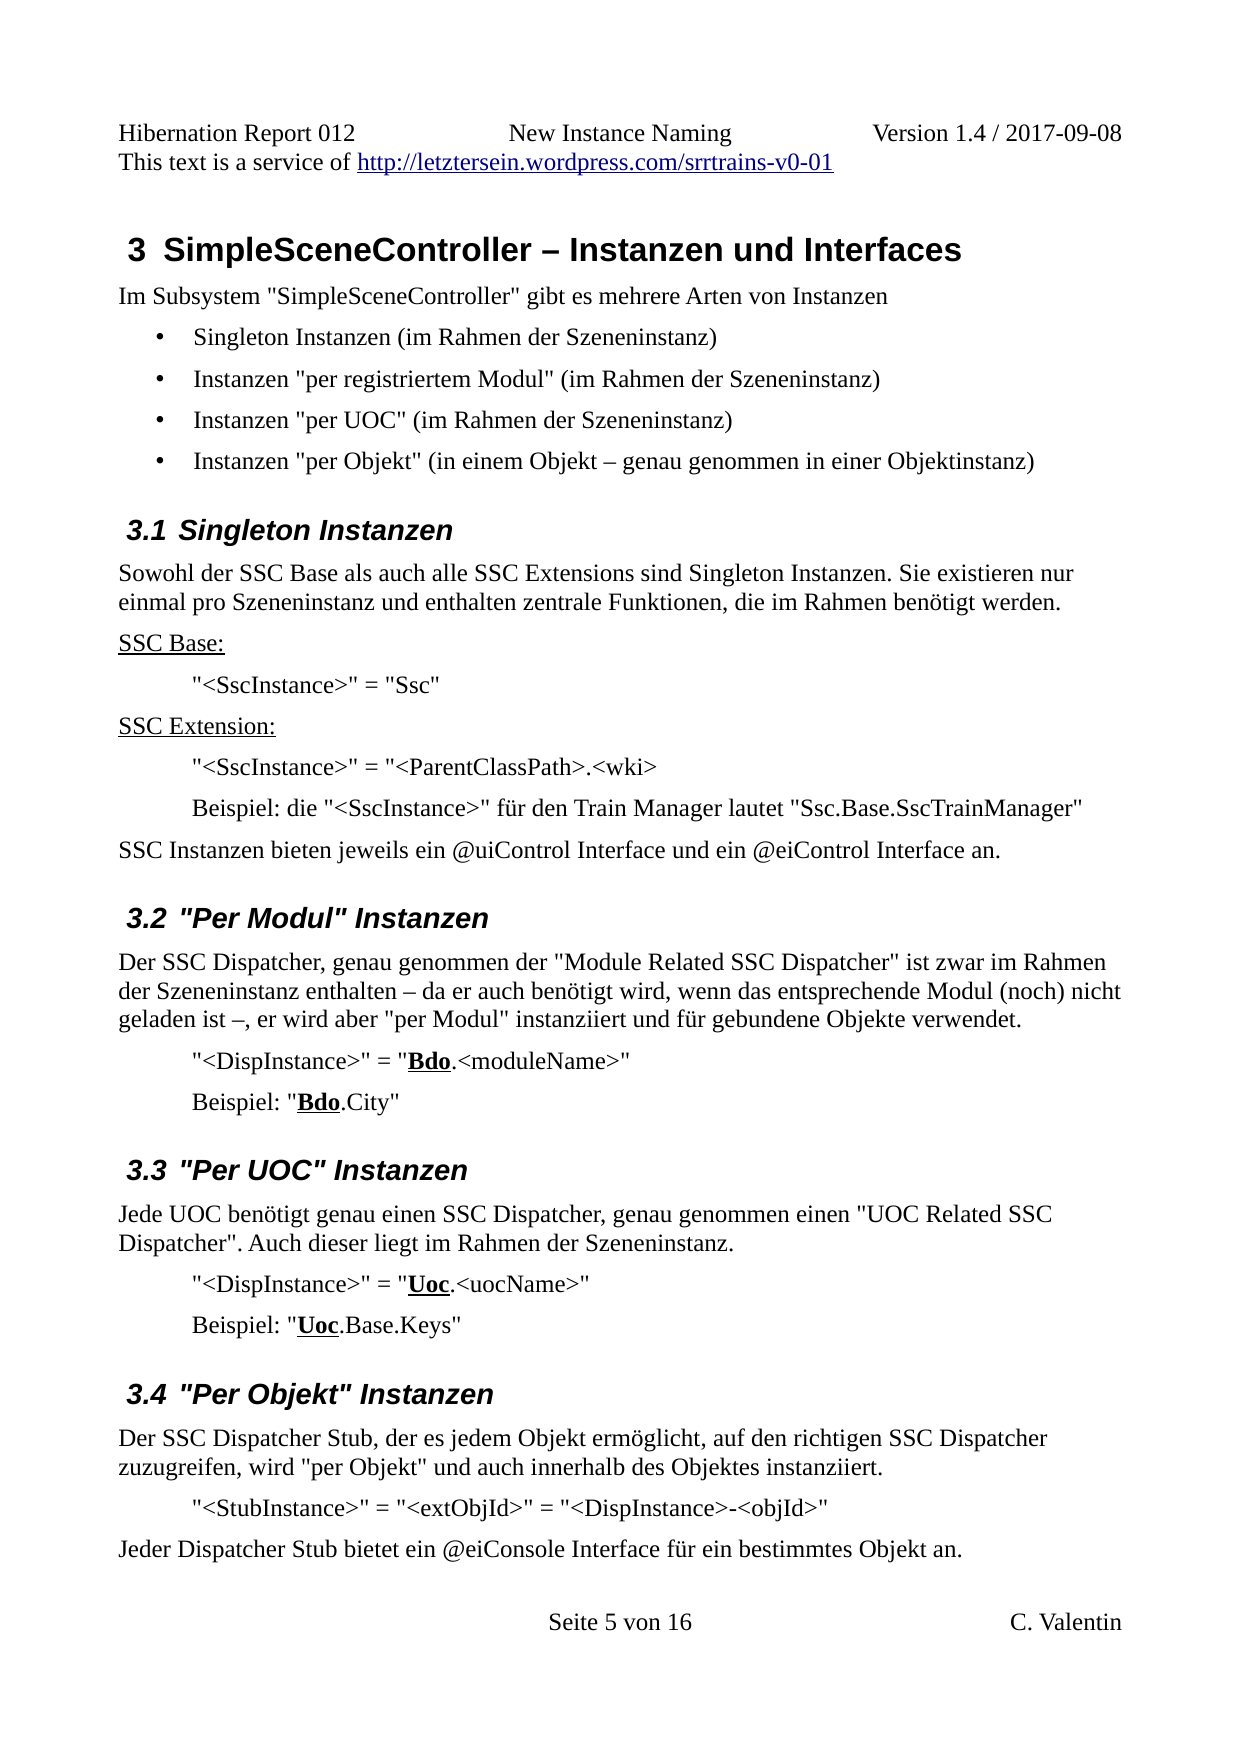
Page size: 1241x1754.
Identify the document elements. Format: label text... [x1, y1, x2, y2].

text SSC Instanzen bieten jeweils ein @uiControl Interface und ein @eiControl Interface an. [118, 835, 1122, 863]
text "<DispInstance>" = "Bdo.<moduleName>" [192, 1046, 1122, 1074]
text SSC Base: [118, 628, 1122, 657]
text "<SscInstance>" = "<ParentClassPath>.<wki> [192, 752, 1122, 781]
text Sowohl der SSC Base als auch alle SSC Extensions sind Singleton Instanzen. Sie existieren nur einmal pro Szeneninstanz und enthalten zentrale Funktionen, die im Rahmen benötigt werden. [118, 558, 1122, 616]
subtitle "Per Objekt" Instanzen [118, 1377, 1122, 1410]
text Im Subsystem "SimpleSceneController" gibt es mehrere Arten von Instanzen [118, 281, 1122, 310]
text "<DispInstance>" = "Uoc.<uocName>" [192, 1269, 1122, 1298]
text Beispiel: "Uoc.Base.Keys" [192, 1311, 1122, 1339]
subtitle "Per Modul" Instanzen [118, 901, 1122, 934]
text Beispiel: die "<SscInstance>" für den Train Manager lautet "Ssc.Base.SscTrainManager" [192, 793, 1122, 822]
text Der SSC Dispatcher, genau genommen der "Module Related SSC Dispatcher" ist zwar im Rahmen der Szeneninstanz enthalten – da er auch benötigt wird, wenn das entsprechende Modul (noch) nicht geladen ist –, er wird aber "per Modul" instanziiert und für gebundene Objekte verwendet. [118, 947, 1122, 1033]
text Der SSC Dispatcher Stub, der es jedem Objekt ermöglicht, auf den richtigen SSC Dispatcher zuzugreifen, wird "per Objekt" und auch innerhalb des Objektes instanziiert. [118, 1423, 1122, 1480]
list Instanzen "per UOC" (im Rahmen der Szeneninstanz) [156, 405, 1122, 434]
text SSC Extension: [118, 711, 1122, 740]
subtitle SimpleSceneController – Instanzen und Interfaces [118, 230, 1122, 269]
text Beispiel: "Bdo.City" [192, 1087, 1122, 1116]
list Instanzen "per Objekt" (in einem Objekt – genau genommen in einer Objektinstanz) [156, 446, 1122, 475]
subtitle Singleton Instanzen [118, 512, 1122, 546]
list Instanzen "per registriertem Modul" (im Rahmen der Szeneninstanz) [156, 364, 1122, 392]
text "<StubInstance>" = "<extObjId>" = "<DispInstance>-<objId>" [192, 1493, 1122, 1522]
list Singleton Instanzen (im Rahmen der Szeneninstanz) [156, 322, 1122, 351]
subtitle "Per UOC" Instanzen [118, 1153, 1122, 1187]
text "<SscInstance>" = "Ssc" [192, 670, 1122, 698]
text Jede UOC benötigt genau einen SSC Dispatcher, genau genommen einen "UOC Related SSC Dispatcher". Auch dieser liegt im Rahmen der Szeneninstanz. [118, 1199, 1122, 1257]
text Jeder Dispatcher Stub bietet ein @eiConsole Interface für ein bestimmtes Objekt an. [118, 1534, 1122, 1563]
